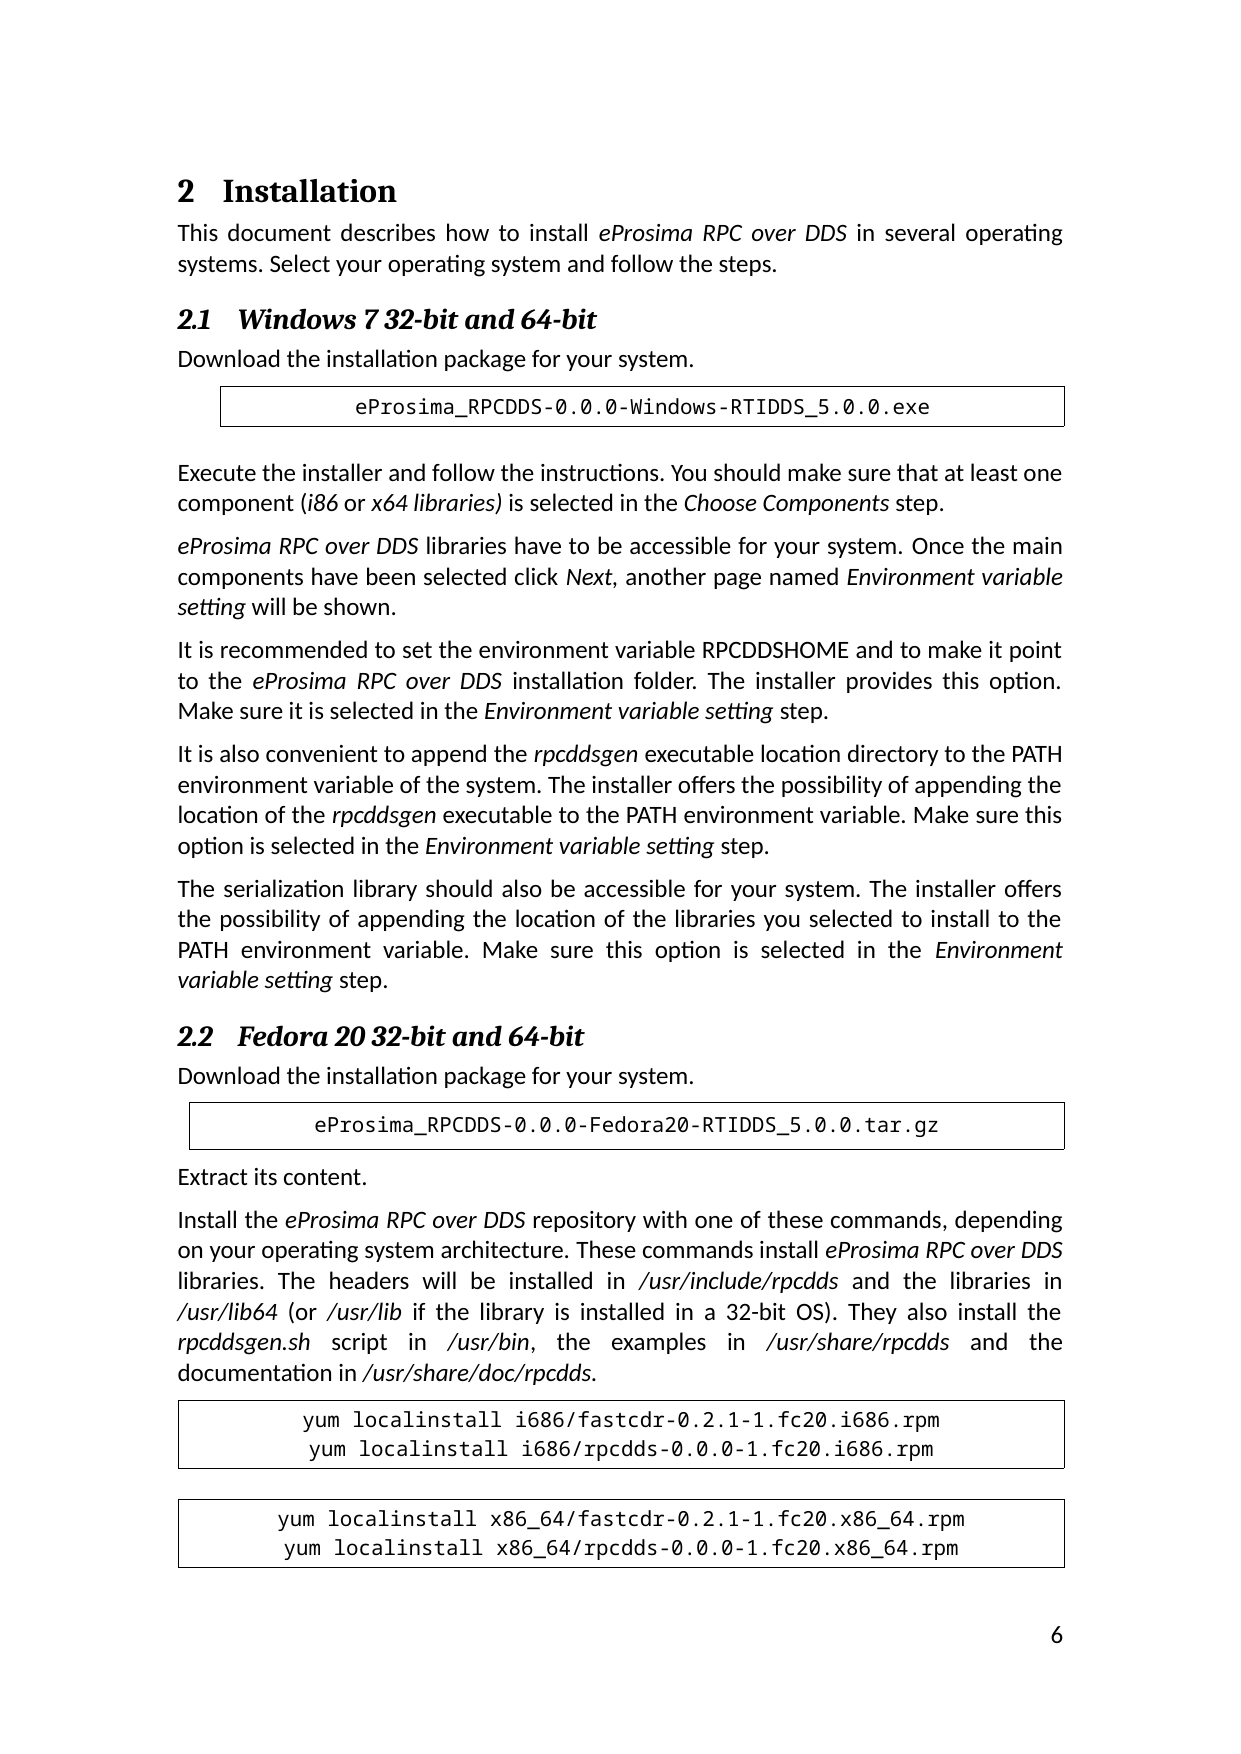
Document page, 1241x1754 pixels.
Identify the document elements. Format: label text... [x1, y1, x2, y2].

text Extract its content. [177, 1161, 1063, 1192]
text eProsima_RPCDDS-0.0.0-Fedora20-RTIDDS_5.0.0.tar.gz [204, 1110, 1049, 1138]
table_header yum localinstall x86_64/fastcdr-0.2.1-1.fc20.x86_64.rpm yum localinstall x86_64/rpcdds-0.0.0-1.fc20.x86_64.rpm [179, 1500, 1064, 1567]
text It is also convenient to append the rpcddsgen executable location directory to the PATH environment variable of the system. The installer offers the possibility of appending the location of the rpcddsgen executable to the PATH environment variable. Make sure this option is selected in the Environment variable setting step. [177, 738, 1063, 860]
text This document describes how to install eProsima RPC over DDS in several operating systems. Select your operating system and follow the steps. [177, 217, 1063, 278]
text Execute the installer and follow the instructions. You should make sure that at least one component (i86 or x64 libraries) is selected in the Choose Components step. [177, 457, 1063, 518]
text eProsima RPC over DDS libraries have to be accessible for your system. Once the main components have been selected click Next, another page named Environment variable setting will be shown. [177, 530, 1063, 622]
subtitle Windows 7 32-bit and 64-bit [177, 303, 1063, 337]
table_header eProsima_RPCDDS-0.0.0-Windows-RTIDDS_5.0.0.exe [221, 387, 1064, 426]
text It is recommended to set the environment variable RPCDDSHOME and to make it point to the eProsima RPC over DDS installation folder. The installer provides this option. Make sure it is selected in the Environment variable setting step. [177, 634, 1063, 726]
table_header yum localinstall i686/fastcdr-0.2.1-1.fc20.i686.rpm yum localinstall i686/rpcdds-0.0.0-1.fc20.i686.rpm [179, 1401, 1064, 1468]
subtitle Fedora 20 32-bit and 64-bit [177, 1020, 1063, 1053]
list Download the installation package for your system. [177, 1060, 1063, 1090]
text Install the eProsima RPC over DDS repository with one of these commands, depending on your operating system architecture. These commands install eProsima RPC over DDS libraries. The headers will be installed in /usr/include/rpcdds and the libraries in /usr/lib64 (or /usr/lib if the library is installed in a 32-bit OS). They also install the rpcddsgen.sh script in /usr/bin, the examples in /usr/share/rpcdds and the documentation in /usr/share/doc/rpcdds. [177, 1204, 1063, 1387]
text The serialization library should also be accessible for your system. The installer offers the possibility of appending the location of the libraries you selected to install to the PATH environment variable. Make sure this option is selected in the Environment variable setting step. [177, 873, 1063, 995]
text Download the installation package for your system. [177, 343, 1063, 373]
subtitle Installation [177, 173, 1063, 211]
